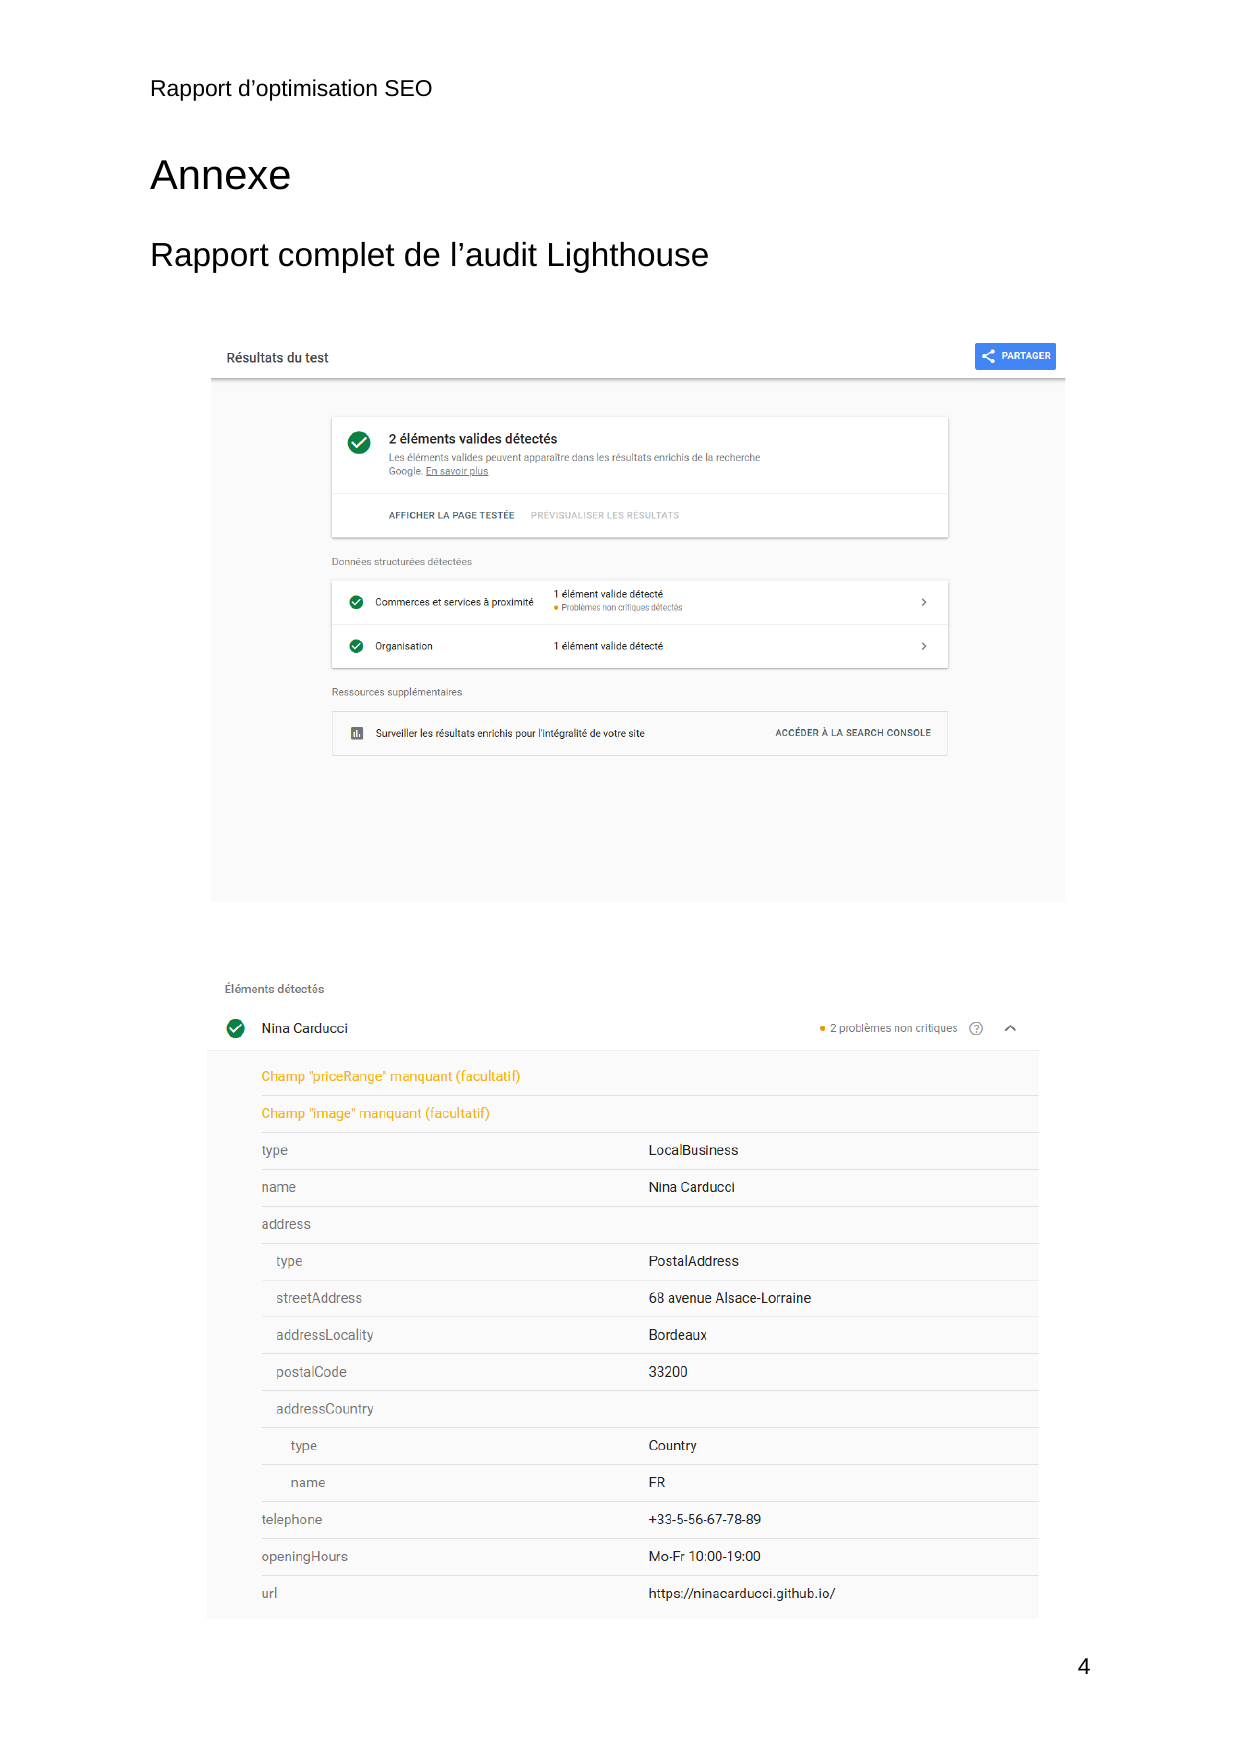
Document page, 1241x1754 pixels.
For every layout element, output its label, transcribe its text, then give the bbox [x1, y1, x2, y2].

subtitle Annexe [150, 150, 1090, 198]
subtitle Rapport complet de l’audit Lighthouse [150, 235, 1090, 274]
picture [206, 967, 1039, 1619]
picture [211, 335, 1066, 902]
